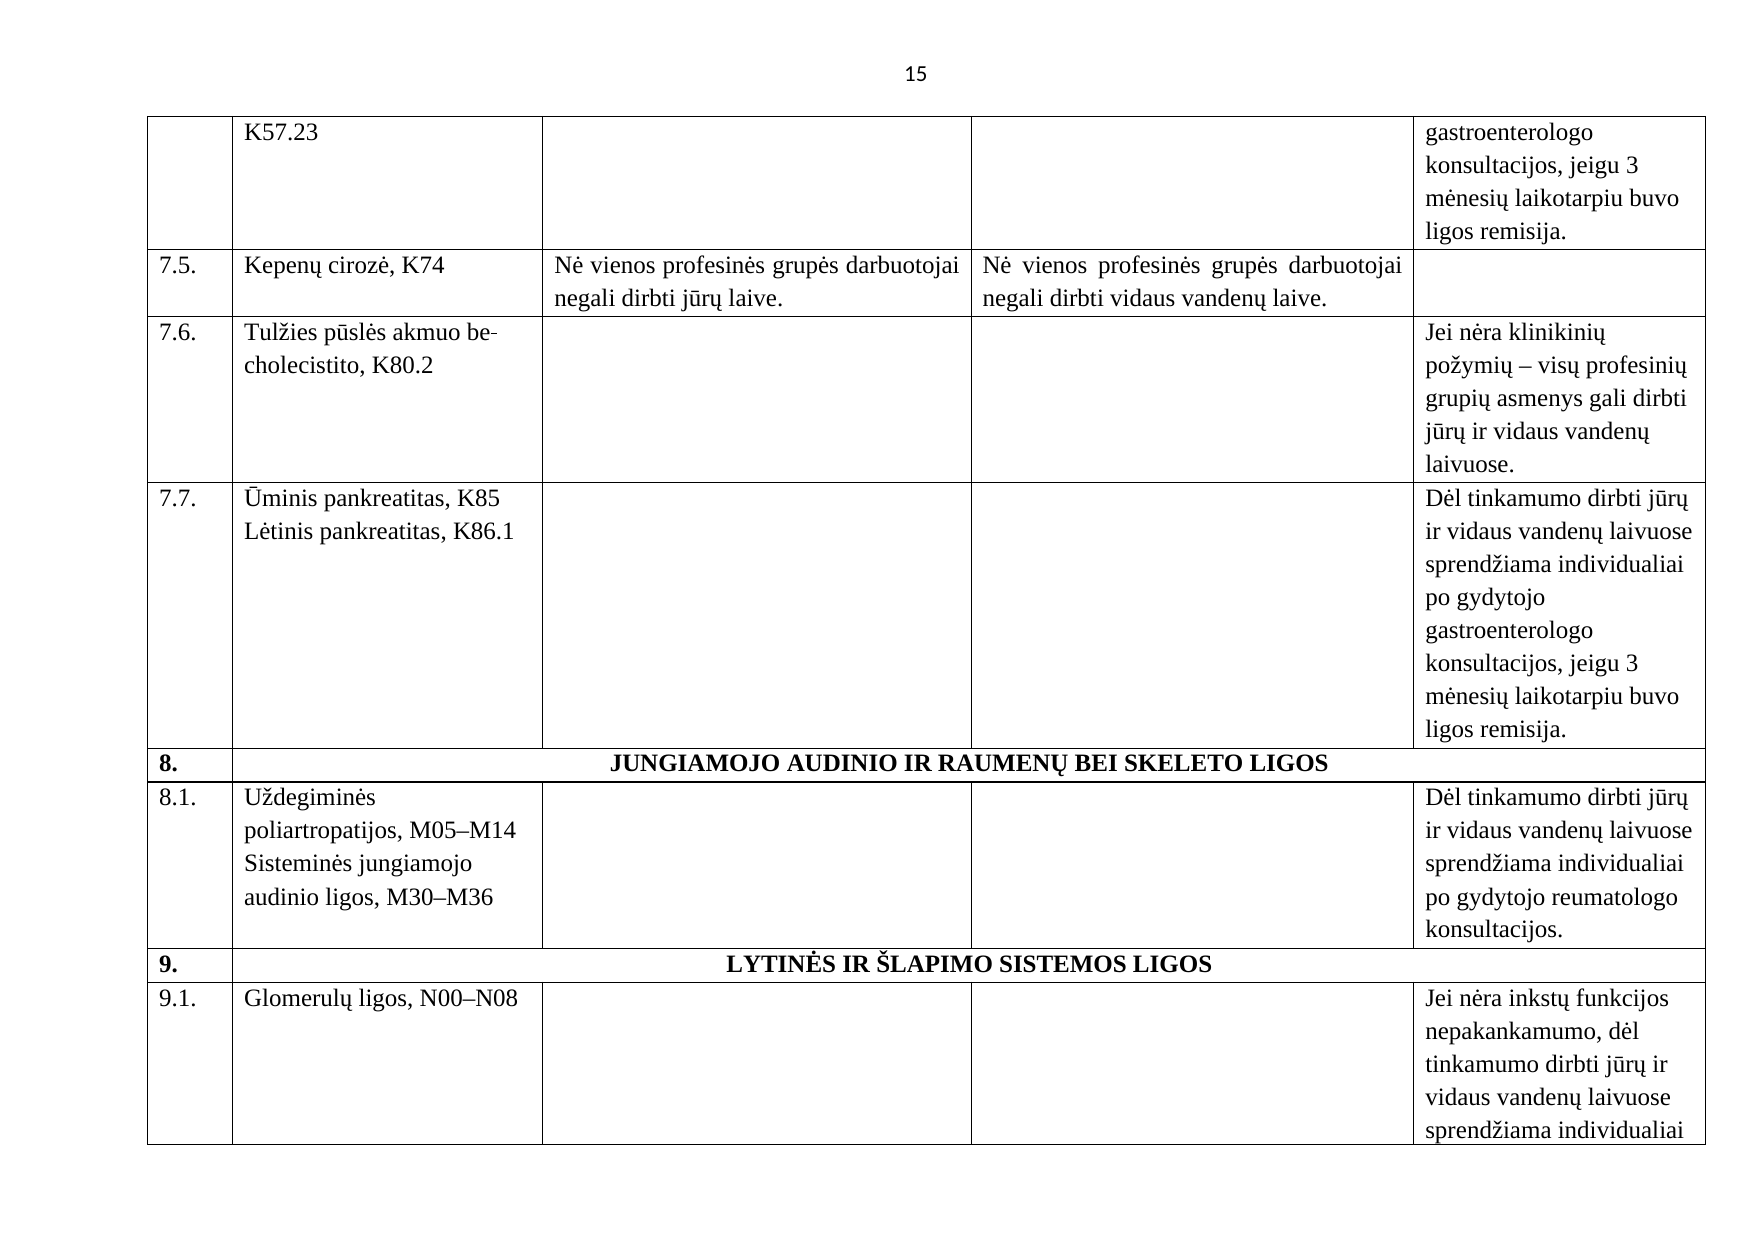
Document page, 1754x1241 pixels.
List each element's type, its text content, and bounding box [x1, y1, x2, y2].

table_cell Tulžies pūslės akmuo be cholecistito, K80.2 [233, 317, 542, 482]
table_cell [148, 117, 232, 249]
table_cell Uždegiminės poliartropatijos, M05–M14 Sisteminės jungiamojo audinio ligos, M30–M36 [233, 783, 542, 948]
table_cell Jei nėra klinikinių požymių – visų profesinių grupių asmenys gali dirbti jūrų ir vidaus vandenų laivuose. [1414, 317, 1705, 482]
table_cell Nė vienos profesinės grupės darbuotojai negali dirbti jūrų laive. [543, 250, 971, 316]
table_cell Nė vienos profesinės grupės darbuotojai negali dirbti vidaus vandenų laive. [972, 250, 1413, 316]
table_cell 8.1. [148, 783, 232, 948]
table_cell [972, 483, 1413, 747]
table_cell Glomerulų ligos, N00–N08 [233, 983, 542, 1143]
table_cell [543, 783, 971, 948]
table_cell Jei nėra inkstų funkcijos nepakankamumo, dėl tinkamumo dirbti jūrų ir vidaus vandenų laivuose sprendžiama individualiai [1414, 983, 1705, 1143]
table_cell gastroenterologo konsultacijos, jeigu 3 mėnesių laikotarpiu buvo ligos remisija. [1414, 117, 1705, 249]
table_cell 7.6. [148, 317, 232, 482]
table_cell JUNGIAMOJO AUDINIO IR RAUMENŲ BEI SKELETO LIGOS [233, 749, 1705, 781]
table_cell [972, 783, 1413, 948]
table_cell 9.1. [148, 983, 232, 1143]
table_cell Kepenų cirozė, K74 [233, 250, 542, 316]
table_cell [543, 317, 971, 482]
table_cell [1414, 250, 1705, 316]
table_cell 7.5. [148, 250, 232, 316]
table_cell [543, 983, 971, 1143]
table_cell 9. [148, 949, 232, 982]
table_cell [543, 483, 971, 747]
table_cell Ūminis pankreatitas, K85 Lėtinis pankreatitas, K86.1 [233, 483, 542, 747]
table_cell Dėl tinkamumo dirbti jūrų ir vidaus vandenų laivuose sprendžiama individualiai po gydytojo reumatologo konsultacijos. [1414, 783, 1705, 948]
table_cell K57.23 [233, 117, 542, 249]
table_cell LYTINĖS IR ŠLAPIMO SISTEMOS LIGOS [233, 949, 1705, 982]
table_cell [972, 983, 1413, 1143]
table_cell [972, 117, 1413, 249]
table_cell 7.7. [148, 483, 232, 747]
table_cell Dėl tinkamumo dirbti jūrų ir vidaus vandenų laivuose sprendžiama individualiai po gydytojo gastroenterologo konsultacijos, jeigu 3 mėnesių laikotarpiu buvo ligos remisija. [1414, 483, 1705, 747]
table_cell 8. [148, 749, 232, 781]
table_cell [543, 117, 971, 249]
table_cell [972, 317, 1413, 482]
